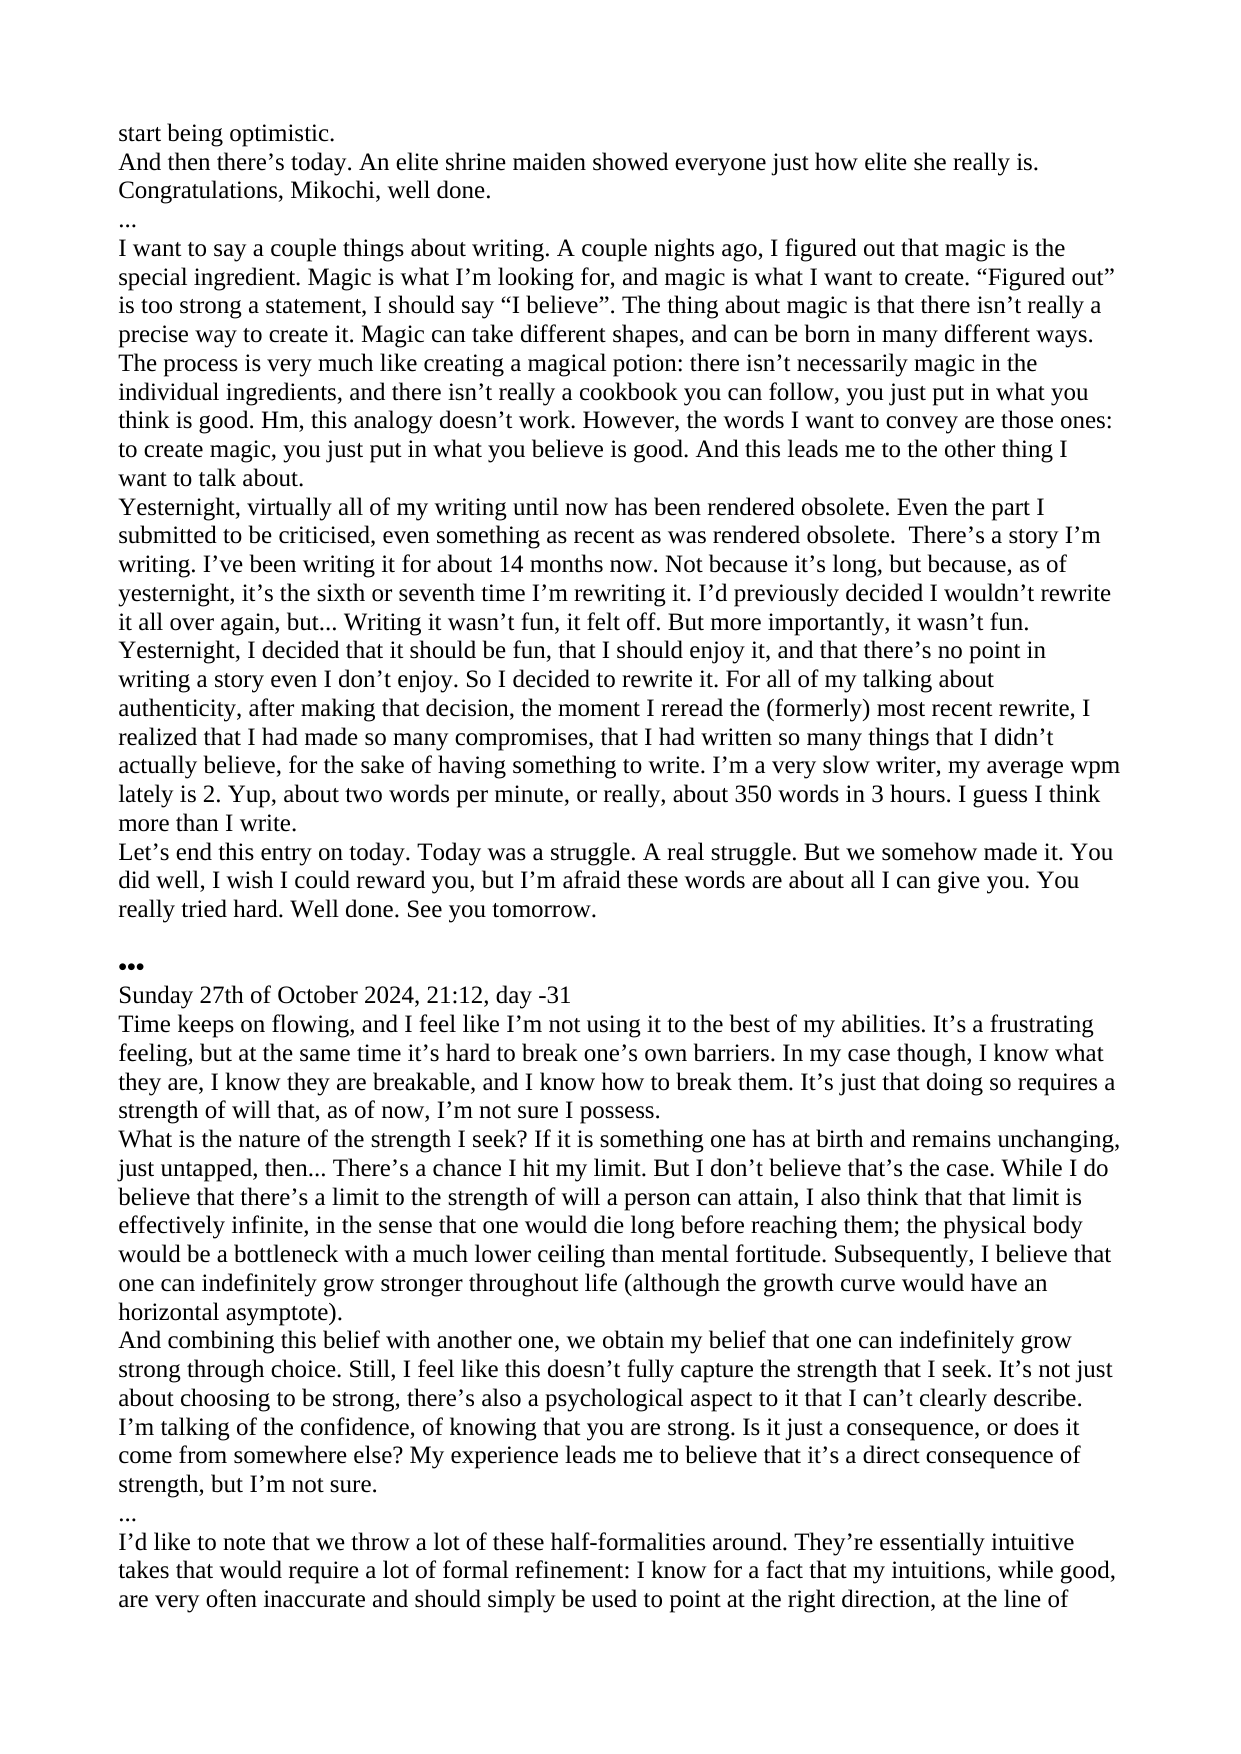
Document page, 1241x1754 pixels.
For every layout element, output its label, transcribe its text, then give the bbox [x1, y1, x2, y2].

text ... [118, 204, 1122, 233]
text Let’s end this entry on today. Today was a struggle. A real struggle. But we somehow made it. You did well, I wish I could reward you, but I’m afraid these words are about all I can give you. You really tried hard. Well done. See you tomorrow. [118, 837, 1122, 923]
text And combining this belief with another one, we obtain my belief that one can indefinitely grow strong through choice. Still, I feel like this doesn’t fully capture the strength that I seek. It’s not just about choosing to be strong, there’s also a psychological aspect to it that I can’t clearly describe. I’m talking of the confidence, of knowing that you are strong. Is it just a consequence, or does it come from somewhere else? My experience leads me to believe that it’s a direct consequence of strength, but I’m not sure. [118, 1326, 1122, 1498]
text Sunday 27th of October 2024, 21:12, day -31 [118, 981, 1122, 1009]
text I’d like to note that we throw a lot of these half-formalities around. They’re essentially intuitive takes that would require a lot of formal refinement: I know for a fact that my intuitions, while good, are very often inaccurate and should simply be used to point at the right direction, at the line of [118, 1527, 1122, 1613]
text start being optimistic. [118, 118, 1122, 147]
text And then there’s today. An elite shrine maiden showed everyone just how elite she really is. Congratulations, Mikochi, well done. [118, 147, 1122, 204]
text Time keeps on flowing, and I feel like I’m not using it to the best of my abilities. It’s a frustrating feeling, but at the same time it’s hard to break one’s own barriers. In my case though, I know what they are, I know they are breakable, and I know how to break them. It’s just that doing so requires a strength of will that, as of now, I’m not sure I possess. [118, 1009, 1122, 1124]
text What is the nature of the strength I seek? If it is something one has at birth and remains unchanging, just untapped, then... There’s a chance I hit my limit. But I don’t believe that’s the case. While I do believe that there’s a limit to the strength of will a person can attain, I also think that that limit is effectively infinite, in the sense that one would die long before reaching them; the physical body would be a bottleneck with a much lower ceiling than mental fortitude. Subsequently, I believe that one can indefinitely grow stronger throughout life (although the growth curve would have an horizontal asymptote). [118, 1124, 1122, 1326]
text Yesternight, virtually all of my writing until now has been rendered obsolete. Even the part I submitted to be criticised, even something as recent as was rendered obsolete. There’s a story I’m writing. I’ve been writing it for about 14 months now. Not because it’s long, but because, as of yesternight, it’s the sixth or seventh time I’m rewriting it. I’d previously decided I wouldn’t rewrite it all over again, but... Writing it wasn’t fun, it felt off. But more importantly, it wasn’t fun. Yesternight, I decided that it should be fun, that I should enjoy it, and that there’s no point in writing a story even I don’t enjoy. So I decided to rewrite it. For all of my talking about authenticity, after making that decision, the moment I reread the (formerly) most recent rewrite, I realized that I had made so many compromises, that I had written so many things that I didn’t actually believe, for the sake of having something to write. I’m a very slow writer, my average wpm lately is 2. Yup, about two words per minute, or really, about 350 words in 3 hours. I guess I think more than I write. [118, 492, 1122, 837]
text ... [118, 1498, 1122, 1527]
text ••• [118, 952, 1122, 981]
text I want to say a couple things about writing. A couple nights ago, I figured out that magic is the special ingredient. Magic is what I’m looking for, and magic is what I want to create. “Figured out” is too strong a statement, I should say “I believe”. The thing about magic is that there isn’t really a precise way to create it. Magic can take different shapes, and can be born in many different ways. The process is very much like creating a magical potion: there isn’t necessarily magic in the individual ingredients, and there isn’t really a cookbook you can follow, you just put in what you think is good. Hm, this analogy doesn’t work. However, the words I want to convey are those ones: to create magic, you just put in what you believe is good. And this leads me to the other thing I want to talk about. [118, 233, 1122, 492]
